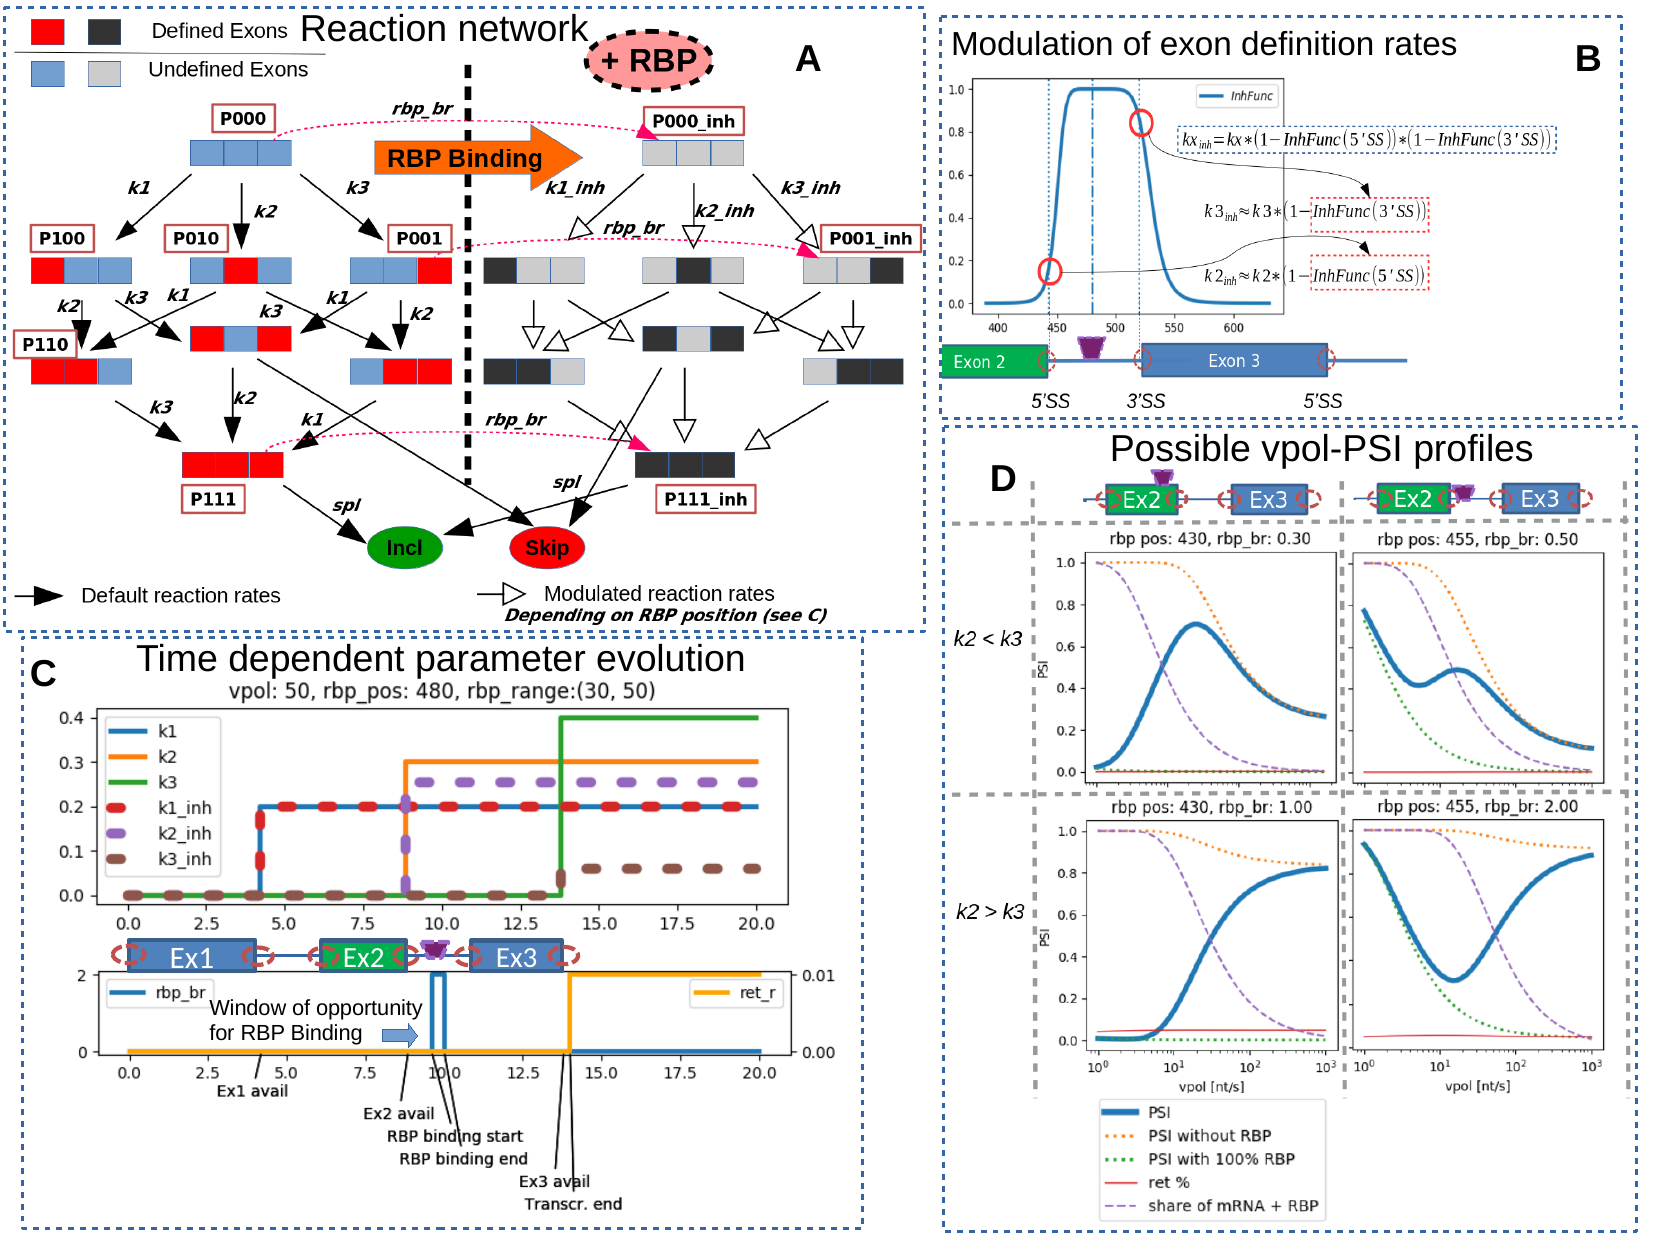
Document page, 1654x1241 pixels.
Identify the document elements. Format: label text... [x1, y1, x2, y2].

text_box Ex3 [471, 940, 563, 972]
picture [942, 18, 1620, 417]
picture [60, 953, 863, 1229]
text_box [382, 1023, 418, 1048]
text_box Possible vpol-PSI profiles [1095, 419, 1621, 519]
text_box D [975, 450, 1036, 511]
picture [48, 679, 795, 937]
text_box Ex2 [321, 940, 407, 972]
text_box Ex1 [128, 940, 256, 972]
text_box A [780, 30, 841, 91]
picture [945, 428, 1636, 1231]
text_box B [1560, 30, 1621, 91]
text_box Window of opportunity for RBP Binding [194, 988, 451, 1083]
text_box C [15, 645, 76, 706]
text_box Modulation of exon definition rates [936, 18, 1516, 94]
text_box Reaction network [285, 0, 766, 57]
text_box Time dependent parameter evolution [121, 630, 827, 729]
text_box [421, 942, 449, 958]
picture [5, 8, 923, 631]
